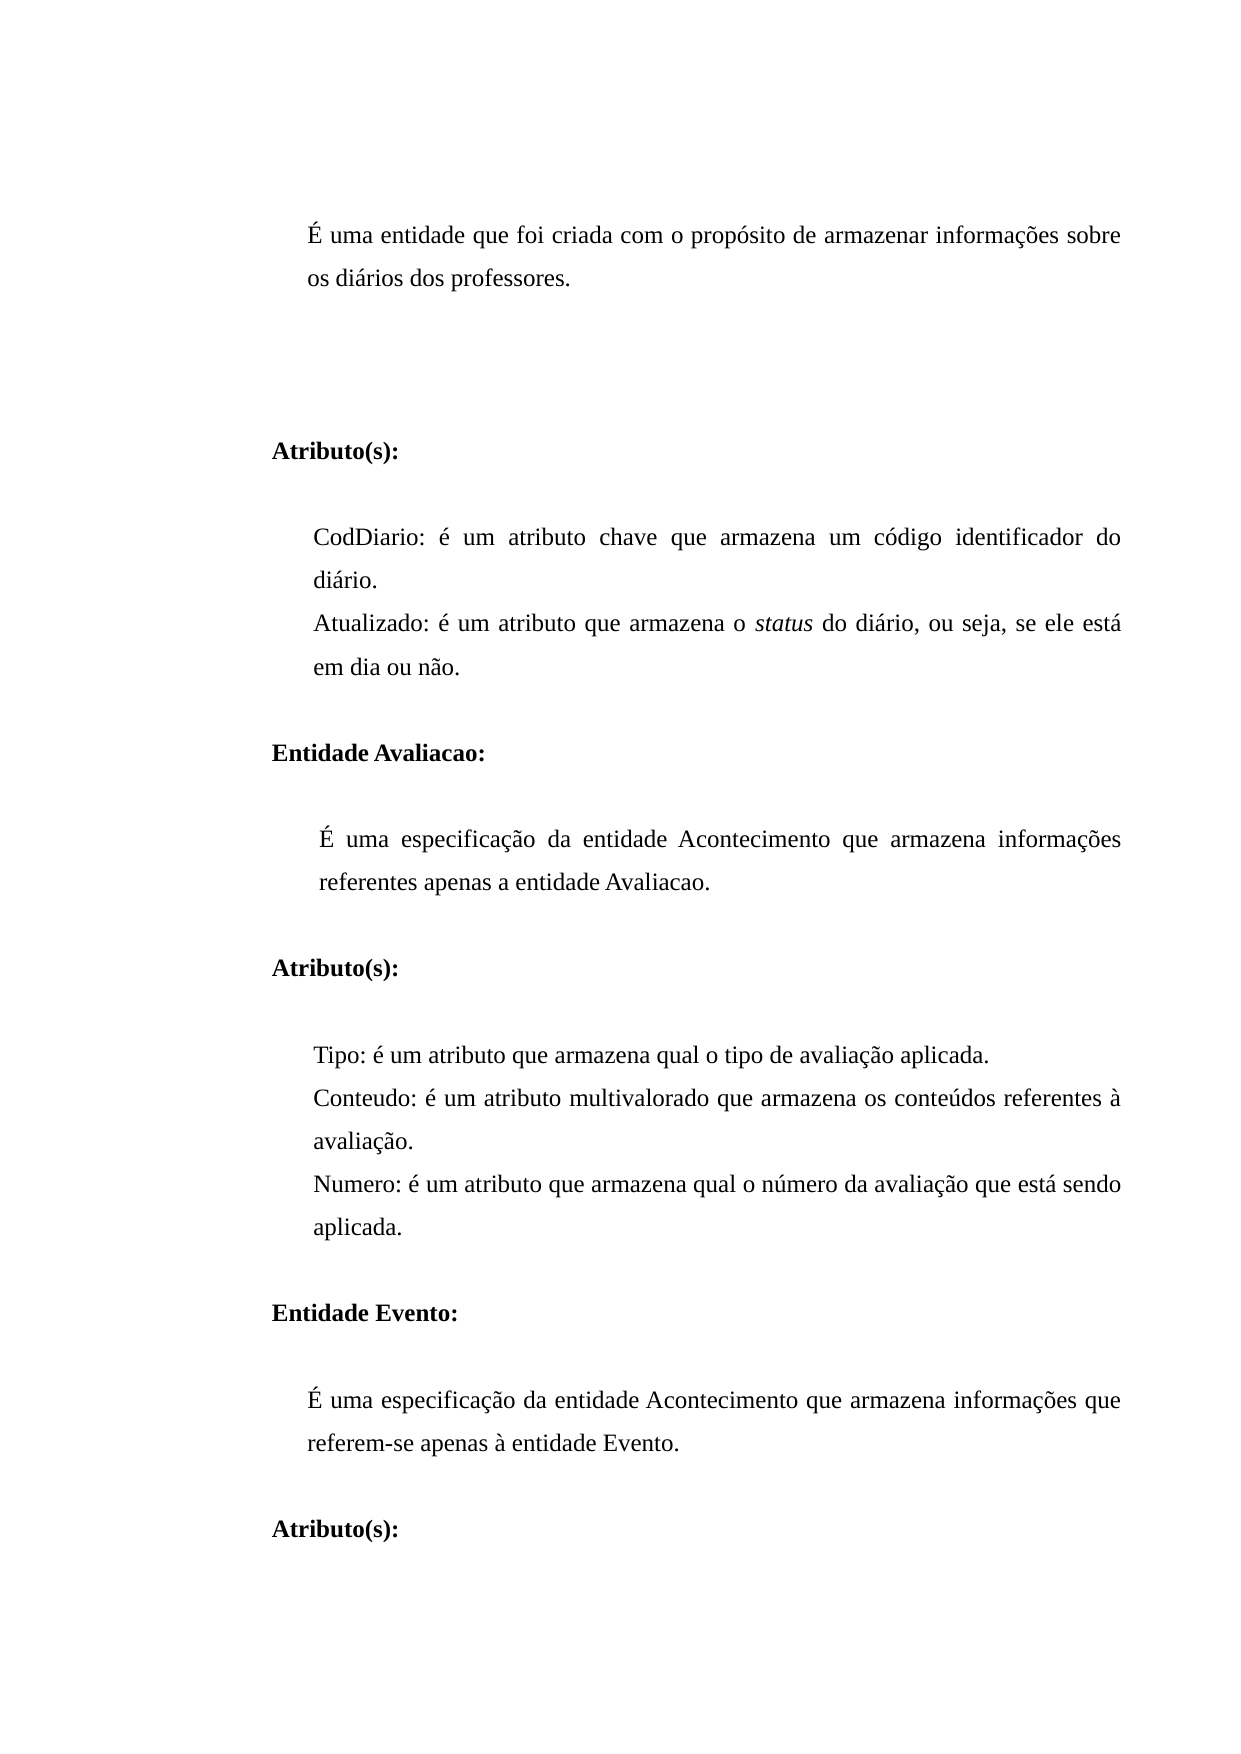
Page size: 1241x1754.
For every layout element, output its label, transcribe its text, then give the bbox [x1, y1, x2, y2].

text Entidade Avaliacao: [177, 738, 1122, 767]
list CodDiario: é um atributo chave que armazena um código identificador do diário. [278, 522, 1122, 594]
text Atributo(s): [177, 436, 1122, 465]
list Numero: é um atributo que armazena qual o número da avaliação que está sendo aplicada. [278, 1169, 1122, 1241]
list Atualizado: é um atributo que armazena o status do diário, ou seja, se ele está em dia ou não. [278, 608, 1122, 680]
text Atributo(s): [177, 953, 1122, 982]
list É uma especificação da entidade Acontecimento que armazena informações referentes apenas a entidade Avaliacao. [283, 824, 1122, 896]
text Entidade Evento: [177, 1298, 1122, 1327]
list Conteudo: é um atributo multivalorado que armazena os conteúdos referentes à avaliação. [278, 1083, 1122, 1155]
list É uma especificação da entidade Acontecimento que armazena informações que referem-se apenas à entidade Evento. [272, 1385, 1122, 1457]
text Atributo(s): [177, 1514, 1122, 1543]
list Tipo: é um atributo que armazena qual o tipo de avaliação aplicada. [278, 1040, 1122, 1068]
list É uma entidade que foi criada com o propósito de armazenar informações sobre os diários dos professores. [272, 220, 1122, 292]
